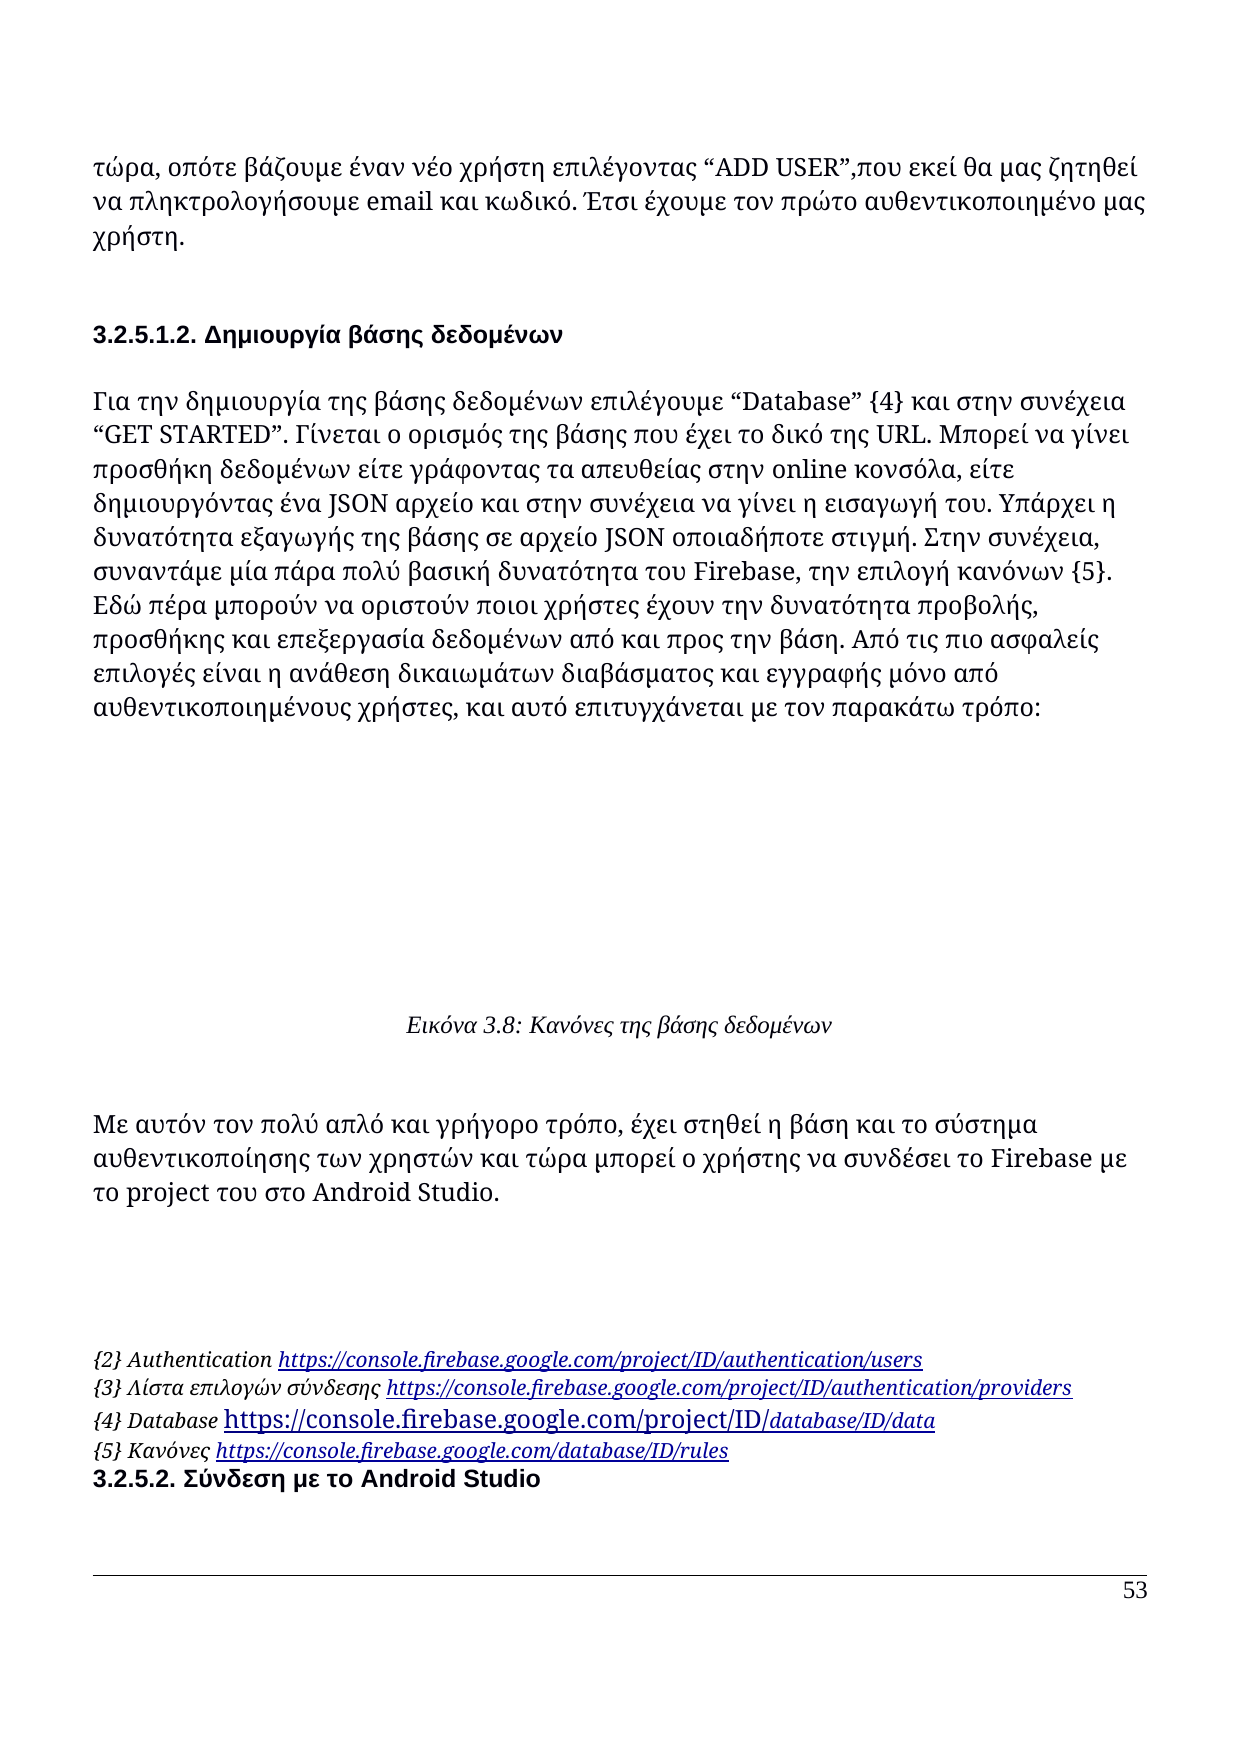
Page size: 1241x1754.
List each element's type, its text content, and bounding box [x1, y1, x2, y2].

text Εικόνα 3.8: Κανόνες της βάσης δεδομένων [376, 785, 865, 1038]
text {3} Λίστα επιλογών σύνδεσης https://console.firebase.google.com/project/ID/authentication/providers [93, 1373, 1147, 1402]
text {4} Database https://console.firebase.google.com/project/ID/database/ID/data [93, 1402, 1147, 1436]
text 3.2.5.2. Σύνδεση με το Android Studio [93, 1464, 1147, 1493]
text 3.2.5.1.2. Δημιουργία βάσης δεδομένων [93, 320, 1147, 349]
text Για την δημιουργία της βάσης δεδομένων επιλέγουμε “Database” {4} και στην συνέχεια “GET STARTED”. Γίνεται ο ορισμός της βάσης που έχει το δικό της URL. Μπορεί να γίνει προσθήκη δεδομένων είτε γράφοντας τα απευθείας στην online κονσόλα, είτε δημιουργόντας ένα JSON αρχείο και στην συνέχεια να γίνει η εισαγωγή του. Υπάρχει η δυνατότητα εξαγωγής της βάσης σε αρχείο JSON οποιαδήποτε στιγμή. Στην συνέχεια, συναντάμε μία πάρα πολύ βασική δυνατότητα του Firebase, την επιλογή κανόνων {5}. Εδώ πέρα μπορούν να οριστούν ποιοι χρήστες έχουν την δυνατότητα προβολής, προσθήκης και επεξεργασία δεδομένων από και προς την βάση. Από τις πιο ασφαλείς επιλογές είναι η ανάθεση δικαιωμάτων διαβάσματος και εγγραφής μόνο από αυθεντικοποιημένους χρήστες, και αυτό επιτυγχάνεται με τον παρακάτω τρόπο: [93, 383, 1147, 724]
text {5} Κανόνες https://console.firebase.google.com/database/ID/rules [93, 1436, 1147, 1464]
text τώρα, οπότε βάζουμε έναν νέο χρήστη επιλέγοντας “ADD USER”,που εκεί θα μας ζητηθεί να πληκτρολογήσουμε email και κωδικό. Έτσι έχουμε τον πρώτο αυθεντικοποιημένο μας χρήστη. [93, 150, 1147, 252]
text {2} Authentication https://console.firebase.google.com/project/ID/authentication/users [93, 1345, 1147, 1373]
text Με αυτόν τον πολύ απλό και γρήγορο τρόπο, έχει στηθεί η βάση και το σύστημα αυθεντικοποίησης των χρηστών και τώρα μπορεί ο χρήστης να συνδέσει το Firebase με το project του στο Android Studio. [93, 1107, 1147, 1209]
